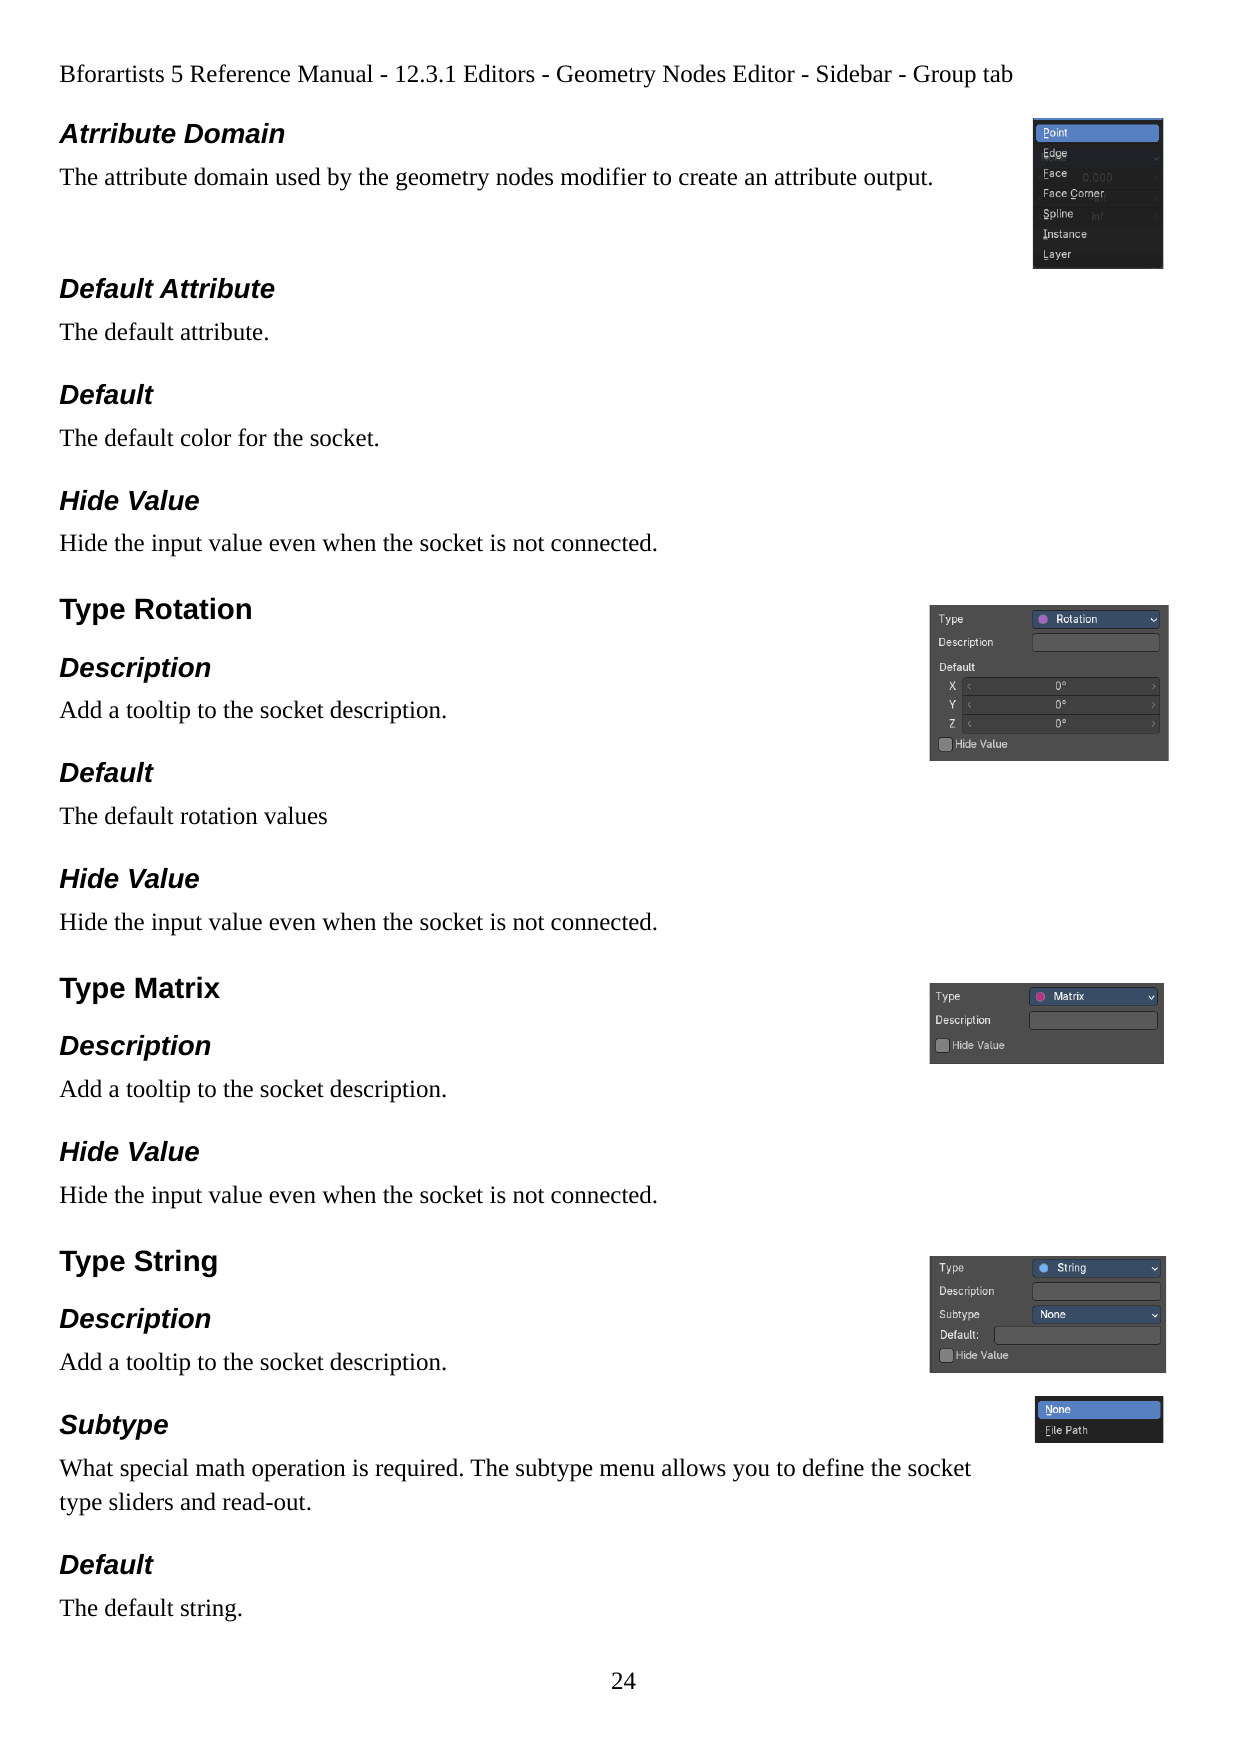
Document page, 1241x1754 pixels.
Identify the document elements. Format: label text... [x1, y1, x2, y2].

subtitle [1164, 1408, 1181, 1440]
text Hide the input value even when the socket is not connected. [59, 907, 1181, 936]
subtitle Description [59, 1302, 929, 1334]
subtitle Hide Value [59, 863, 1181, 895]
subtitle Subtype [59, 1408, 1034, 1440]
picture [929, 605, 1169, 761]
subtitle Description [59, 1029, 929, 1061]
subtitle [1169, 651, 1181, 683]
subtitle Hide Value [59, 484, 1181, 516]
subtitle [1164, 1029, 1181, 1061]
picture [1032, 118, 1164, 269]
subtitle Type String [59, 1243, 1181, 1277]
subtitle Default [59, 378, 1181, 410]
text Add a tooltip to the socket description. [59, 695, 929, 724]
subtitle Hide Value [59, 1136, 1181, 1167]
subtitle Description [59, 651, 929, 683]
text The attribute domain used by the geometry nodes modifier to create an attribute output. [59, 162, 1032, 190]
picture [929, 1256, 1167, 1373]
subtitle [1167, 1302, 1181, 1334]
text Hide the input value even when the socket is not connected. [59, 1180, 1181, 1209]
text The default string. [59, 1593, 1181, 1622]
picture [929, 983, 1164, 1064]
text Add a tooltip to the socket description. [59, 1074, 1181, 1103]
subtitle Default [59, 1549, 1181, 1581]
text Hide the input value even when the socket is not connected. [59, 528, 1181, 557]
subtitle Default [59, 757, 1181, 789]
text The default rotation values [59, 801, 1181, 830]
subtitle Type Matrix [59, 971, 1181, 1004]
subtitle Atrribute Domain [59, 117, 1181, 149]
text What special math operation is required. The subtype menu allows you to define the socket type sliders and read-out. [59, 1453, 1181, 1516]
subtitle Type Rotation [59, 592, 1181, 626]
picture [1034, 1396, 1164, 1443]
text Add a tooltip to the socket description. [59, 1347, 1181, 1375]
text The default color for the socket. [59, 423, 1181, 451]
text The default attribute. [59, 317, 1181, 345]
subtitle Default Attribute [59, 272, 1181, 304]
